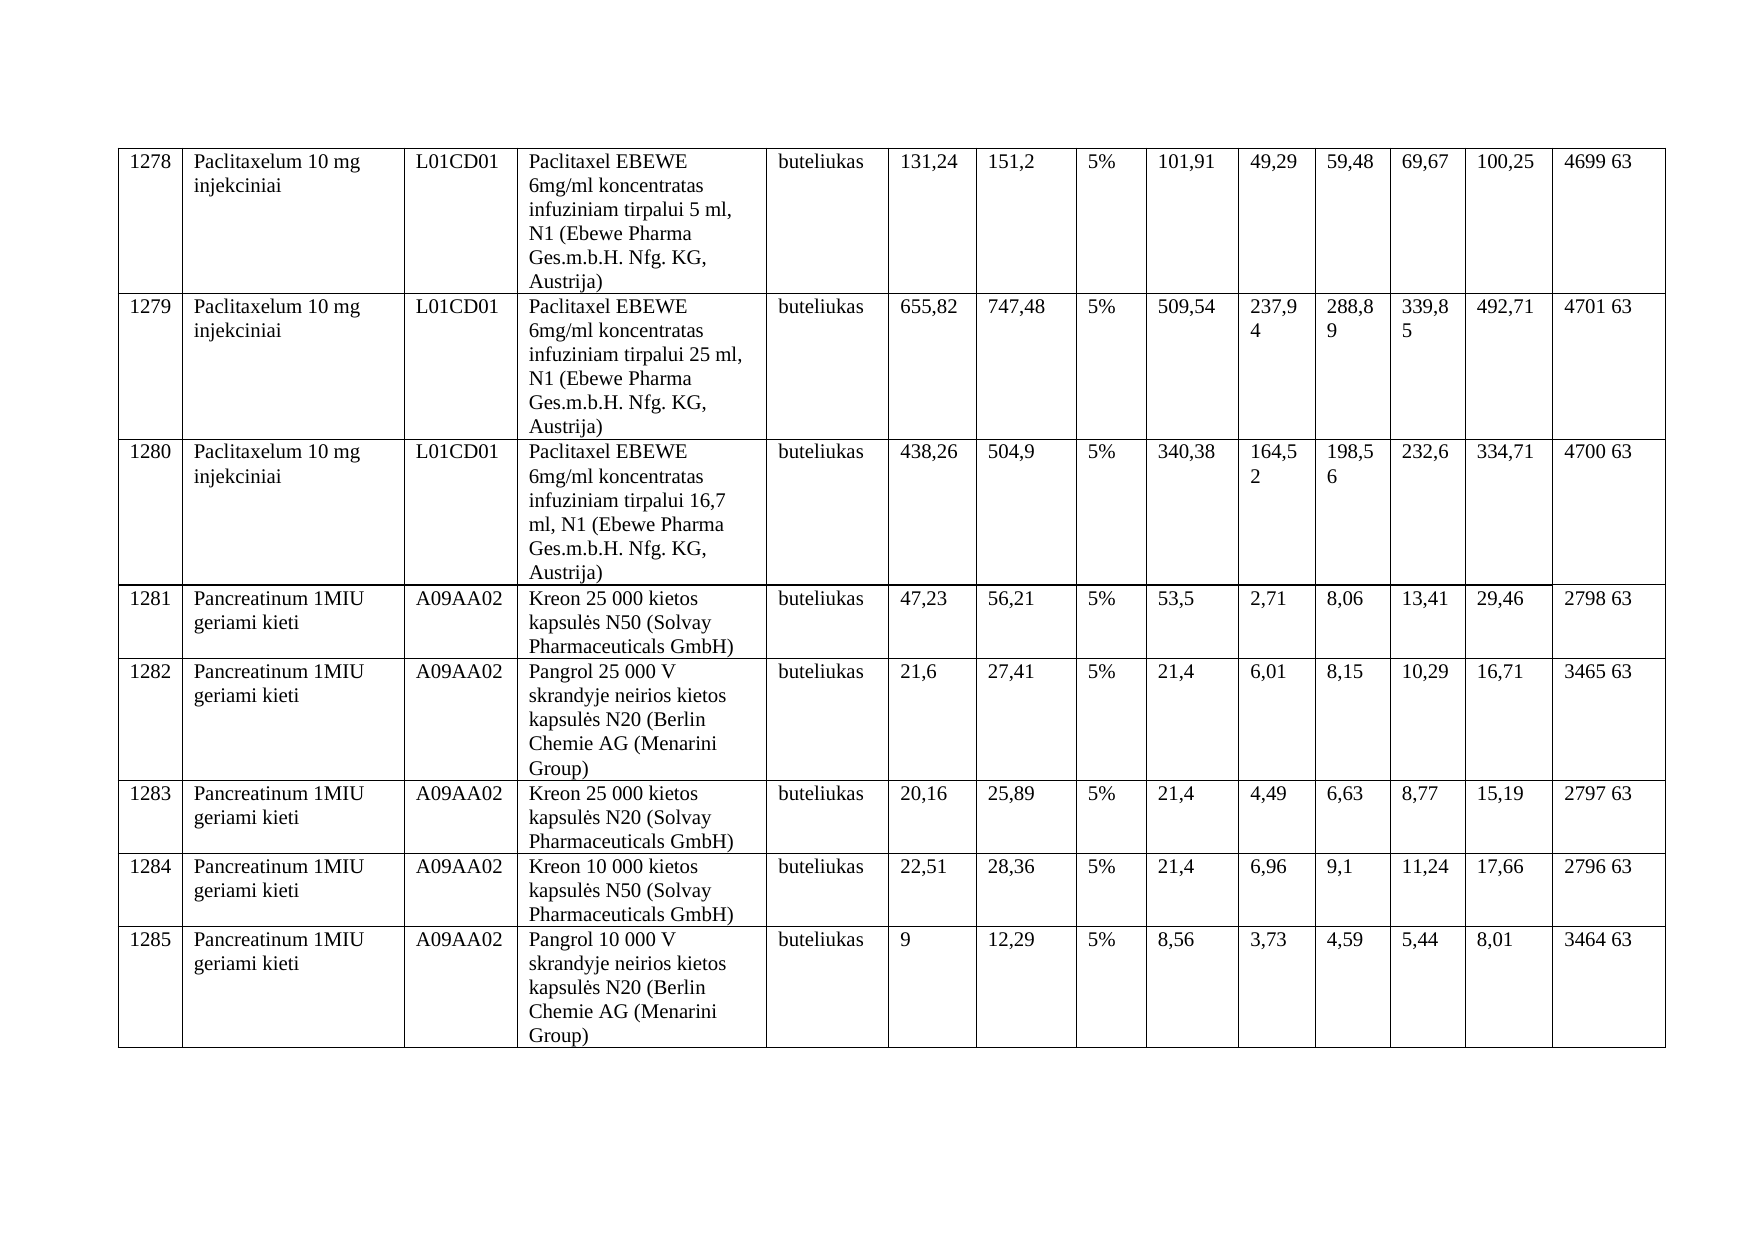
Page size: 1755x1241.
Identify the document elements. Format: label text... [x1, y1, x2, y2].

table_cell 5% [1077, 586, 1146, 658]
table_cell 1279 [119, 294, 182, 438]
table_cell 5% [1077, 854, 1146, 926]
table_cell 20,16 [889, 781, 976, 853]
table_cell 4,49 [1239, 781, 1315, 853]
table_cell Pancreatinum 1MIU geriami kieti [183, 927, 404, 1047]
table_cell 151,2 [977, 149, 1076, 293]
table_cell A09AA02 [405, 927, 517, 1047]
table_cell 8,56 [1147, 927, 1238, 1047]
table_cell 5% [1077, 927, 1146, 1047]
table_cell 1284 [119, 854, 182, 926]
table_cell 100,25 [1466, 149, 1552, 293]
table_cell A09AA02 [405, 659, 517, 779]
table_cell 5% [1077, 440, 1146, 584]
table_cell Kreon 25 000 kietos kapsulės N50 (Solvay Pharmaceuticals GmbH) [518, 586, 766, 658]
table_cell 10,29 [1391, 659, 1465, 779]
table_cell A09AA02 [405, 854, 517, 926]
table_cell Pangrol 25 000 V skrandyje neirios kietos kapsulės N20 (Berlin Chemie AG (Menarini Group) [518, 659, 766, 779]
table_cell buteliukas [767, 294, 888, 438]
table_cell 5% [1077, 781, 1146, 853]
table_cell 56,21 [977, 586, 1076, 658]
table_cell 3464 63 [1553, 927, 1665, 1047]
table_cell 5,44 [1391, 927, 1465, 1047]
table_cell 9,1 [1316, 854, 1390, 926]
table_cell A09AA02 [405, 781, 517, 853]
table_cell buteliukas [767, 440, 888, 584]
table_cell Paclitaxel EBEWE 6mg/ml koncentratas infuziniam tirpalui 5 ml, N1 (Ebewe Pharma Ges.m.b.H. Nfg. KG, Austrija) [518, 149, 766, 293]
table_cell 6,63 [1316, 781, 1390, 853]
table_cell 4700 63 [1553, 440, 1665, 584]
table_cell Pancreatinum 1MIU geriami kieti [183, 586, 404, 658]
table_cell 6,01 [1239, 659, 1315, 779]
table_cell 8,06 [1316, 586, 1390, 658]
table_cell 1283 [119, 781, 182, 853]
table_cell Pangrol 10 000 V skrandyje neirios kietos kapsulės N20 (Berlin Chemie AG (Menarini Group) [518, 927, 766, 1047]
table_cell 198,56 [1316, 440, 1390, 584]
table_cell Paclitaxel EBEWE 6mg/ml koncentratas infuziniam tirpalui 16,7 ml, N1 (Ebewe Pharma Ges.m.b.H. Nfg. KG, Austrija) [518, 440, 766, 584]
table_cell 339,85 [1391, 294, 1465, 438]
table_cell 747,48 [977, 294, 1076, 438]
table_cell 288,89 [1316, 294, 1390, 438]
table_cell 21,4 [1147, 781, 1238, 853]
table_cell 27,41 [977, 659, 1076, 779]
table_cell 2798 63 [1553, 585, 1665, 658]
table_cell 15,19 [1466, 781, 1552, 853]
table_cell 5% [1077, 659, 1146, 779]
table_cell 53,5 [1147, 586, 1238, 658]
table_cell 4701 63 [1553, 294, 1665, 438]
table_cell Pancreatinum 1MIU geriami kieti [183, 781, 404, 853]
table_cell L01CD01 [405, 149, 517, 293]
table_cell buteliukas [767, 659, 888, 779]
table_cell 131,24 [889, 149, 976, 293]
table_cell 8,15 [1316, 659, 1390, 779]
table_cell 3465 63 [1553, 659, 1665, 779]
table_cell 237,94 [1239, 294, 1315, 438]
table_cell Pancreatinum 1MIU geriami kieti [183, 659, 404, 779]
table_cell 334,71 [1466, 440, 1552, 584]
table_cell 59,48 [1316, 149, 1390, 293]
table_cell 13,41 [1391, 586, 1465, 658]
table_cell buteliukas [767, 854, 888, 926]
table_cell 4699 63 [1553, 149, 1665, 293]
table_cell 164,52 [1239, 440, 1315, 584]
table_cell 21,6 [889, 659, 976, 779]
table_cell Paclitaxelum 10 mg injekciniai [183, 440, 404, 584]
table_cell buteliukas [767, 927, 888, 1047]
table_cell Pancreatinum 1MIU geriami kieti [183, 854, 404, 926]
table_cell 8,77 [1391, 781, 1465, 853]
table_cell 492,71 [1466, 294, 1552, 438]
table_cell 28,36 [977, 854, 1076, 926]
table_cell 8,01 [1466, 927, 1552, 1047]
table_cell buteliukas [767, 781, 888, 853]
table_cell 47,23 [889, 586, 976, 658]
table_cell 16,71 [1466, 659, 1552, 779]
table_cell 438,26 [889, 440, 976, 584]
table_cell 2797 63 [1553, 781, 1665, 853]
table_cell Paclitaxelum 10 mg injekciniai [183, 149, 404, 293]
table_cell 11,24 [1391, 854, 1465, 926]
table_cell 1281 [119, 586, 182, 658]
table_cell 9 [889, 927, 976, 1047]
table_cell 21,4 [1147, 854, 1238, 926]
table_cell Paclitaxel EBEWE 6mg/ml koncentratas infuziniam tirpalui 25 ml, N1 (Ebewe Pharma Ges.m.b.H. Nfg. KG, Austrija) [518, 294, 766, 438]
table_cell 655,82 [889, 294, 976, 438]
table_cell 6,96 [1239, 854, 1315, 926]
table_cell 340,38 [1147, 440, 1238, 584]
table_cell Kreon 25 000 kietos kapsulės N20 (Solvay Pharmaceuticals GmbH) [518, 781, 766, 853]
table_cell buteliukas [767, 586, 888, 658]
table_cell Kreon 10 000 kietos kapsulės N50 (Solvay Pharmaceuticals GmbH) [518, 854, 766, 926]
table_cell 29,46 [1466, 586, 1552, 658]
table_cell 12,29 [977, 927, 1076, 1047]
table_cell A09AA02 [405, 586, 517, 658]
table_cell 232,6 [1391, 440, 1465, 584]
table_cell 69,67 [1391, 149, 1465, 293]
table_cell 22,51 [889, 854, 976, 926]
table_cell 49,29 [1239, 149, 1315, 293]
table_cell 3,73 [1239, 927, 1315, 1047]
table_cell 101,91 [1147, 149, 1238, 293]
table_cell 4,59 [1316, 927, 1390, 1047]
table_cell 1278 [119, 149, 182, 293]
table_cell 2796 63 [1553, 854, 1665, 926]
table_cell L01CD01 [405, 440, 517, 584]
table_cell 504,9 [977, 440, 1076, 584]
table_cell 5% [1077, 294, 1146, 438]
table_cell 2,71 [1239, 586, 1315, 658]
table_cell 1282 [119, 659, 182, 779]
table_cell 25,89 [977, 781, 1076, 853]
table_cell 5% [1077, 149, 1146, 293]
table_cell 1285 [119, 927, 182, 1047]
table_cell Paclitaxelum 10 mg injekciniai [183, 294, 404, 438]
table_cell buteliukas [767, 149, 888, 293]
table_cell 509,54 [1147, 294, 1238, 438]
table_cell 1280 [119, 440, 182, 584]
table_cell 17,66 [1466, 854, 1552, 926]
table_cell 21,4 [1147, 659, 1238, 779]
table_cell L01CD01 [405, 294, 517, 438]
